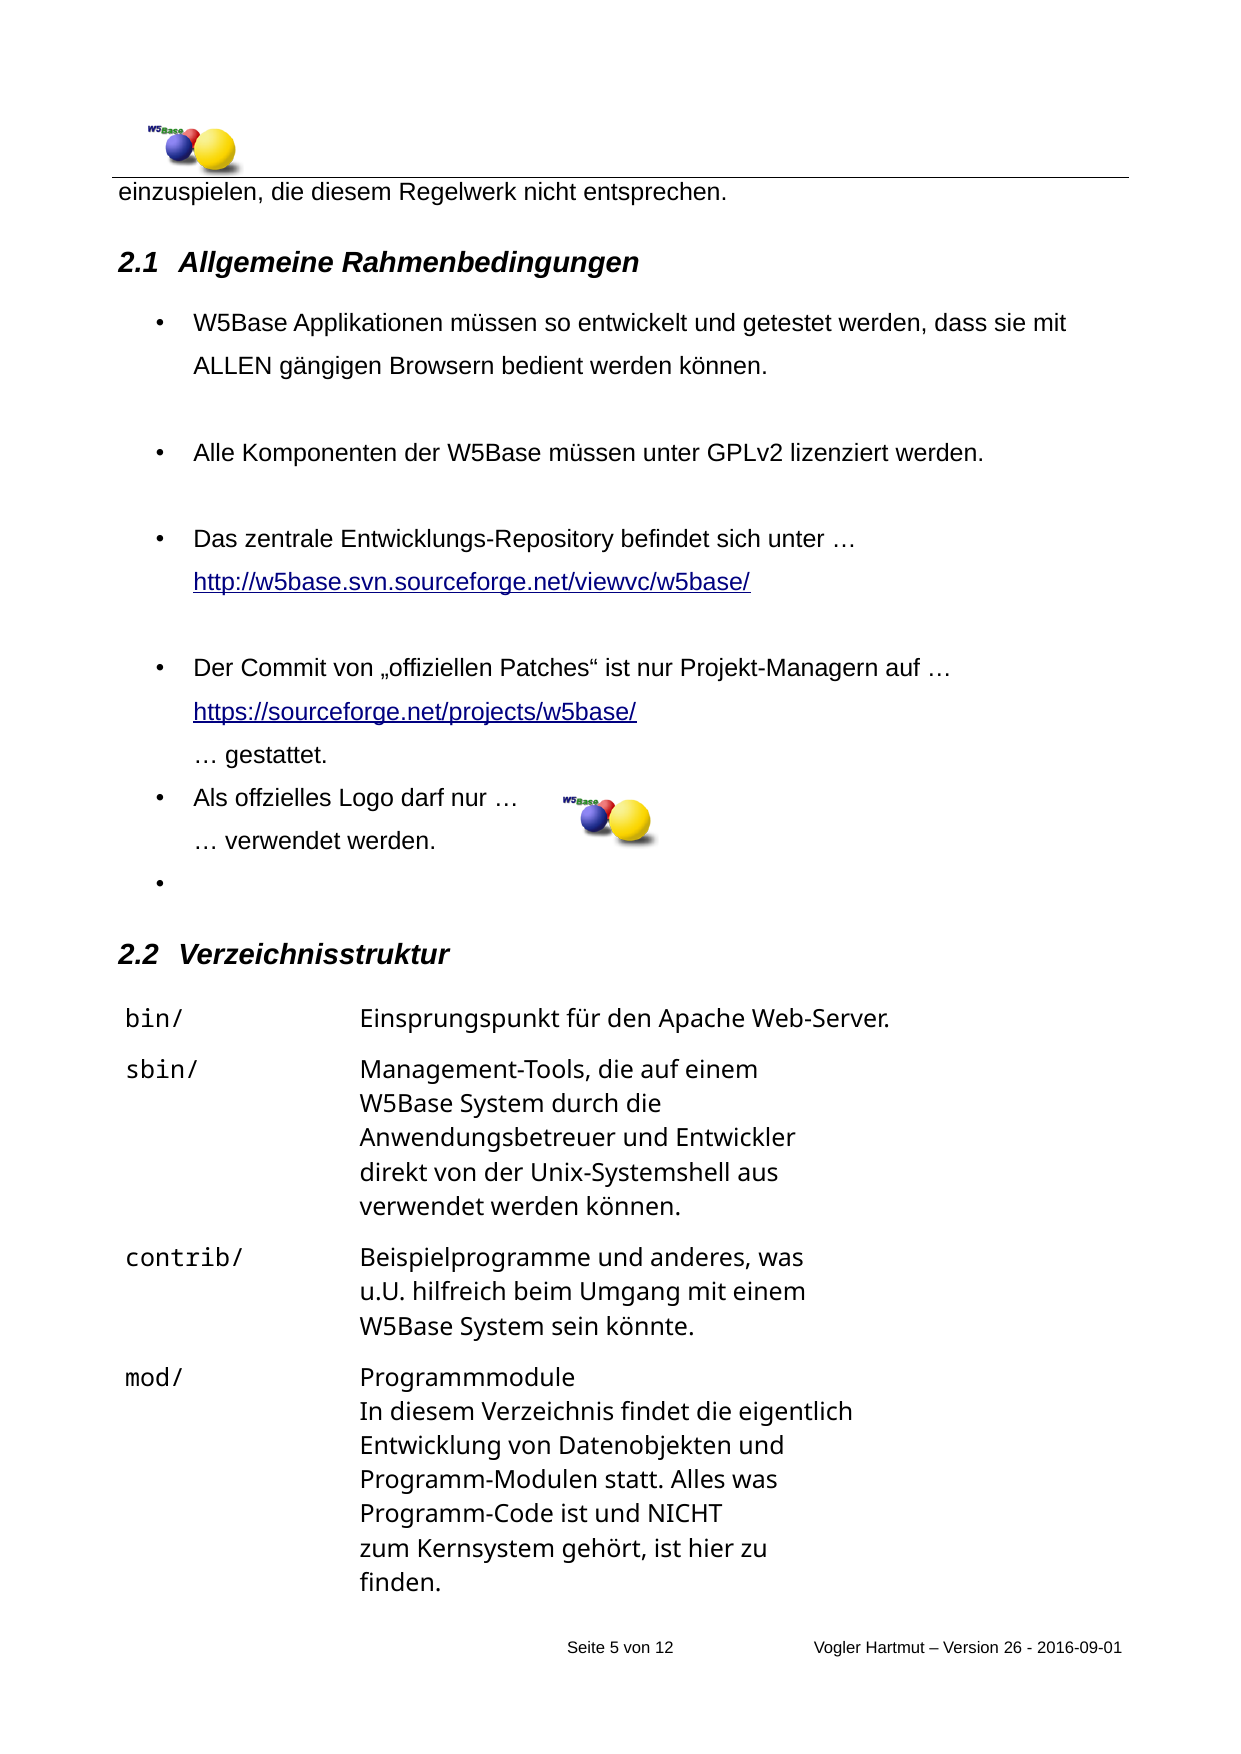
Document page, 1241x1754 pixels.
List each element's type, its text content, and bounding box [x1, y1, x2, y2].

list W5Base Applikationen müssen so entwickelt und getestet werden, dass sie mit ALLEN gängigen Browsern bedient werden können. [156, 308, 1122, 423]
text contrib/ Beispielprogramme und anderes, was u.U. hilfreich beim Umgang mit einem W5Base System sein könnte. [125, 1240, 1122, 1342]
picture [531, 790, 685, 850]
list Als offzielles Logo darf nur … … verwendet werden. [156, 783, 1122, 855]
subtitle Verzeichnisstruktur [118, 937, 1122, 971]
subtitle Allgemeine Rahmenbedingungen [118, 245, 1122, 279]
text einzuspielen, die diesem Regelwerk nicht entsprechen. [118, 178, 1122, 206]
picture [116, 119, 270, 177]
text bin/ Einsprungspunkt für den Apache Web-Server. [125, 1000, 1122, 1034]
list Alle Komponenten der W5Base müssen unter GPLv2 lizenziert werden. [156, 437, 1122, 509]
list Der Commit von „offiziellen Patches“ ist nur Projekt-Managern auf … https://sourceforge.net/projects/w5base/ … gestattet. [156, 653, 1122, 768]
text mod/ Programmmodule In diesem Verzeichnis findet die eigentlich Entwicklung von Datenobjekten und Programm-Modulen statt. Alles was Programm-Code ist und NICHT zum Kernsystem gehört, ist hier zu finden. [125, 1360, 1122, 1598]
list Das zentrale Entwicklungs-Repository befindet sich unter … http://w5base.svn.sourceforge.net/viewvc/w5base/ [156, 524, 1122, 639]
text sbin/ Management-Tools, die auf einem W5Base System durch die Anwendungsbetreuer und Entwickler direkt von der Unix-Systemshell aus verwendet werden können. [125, 1052, 1122, 1222]
